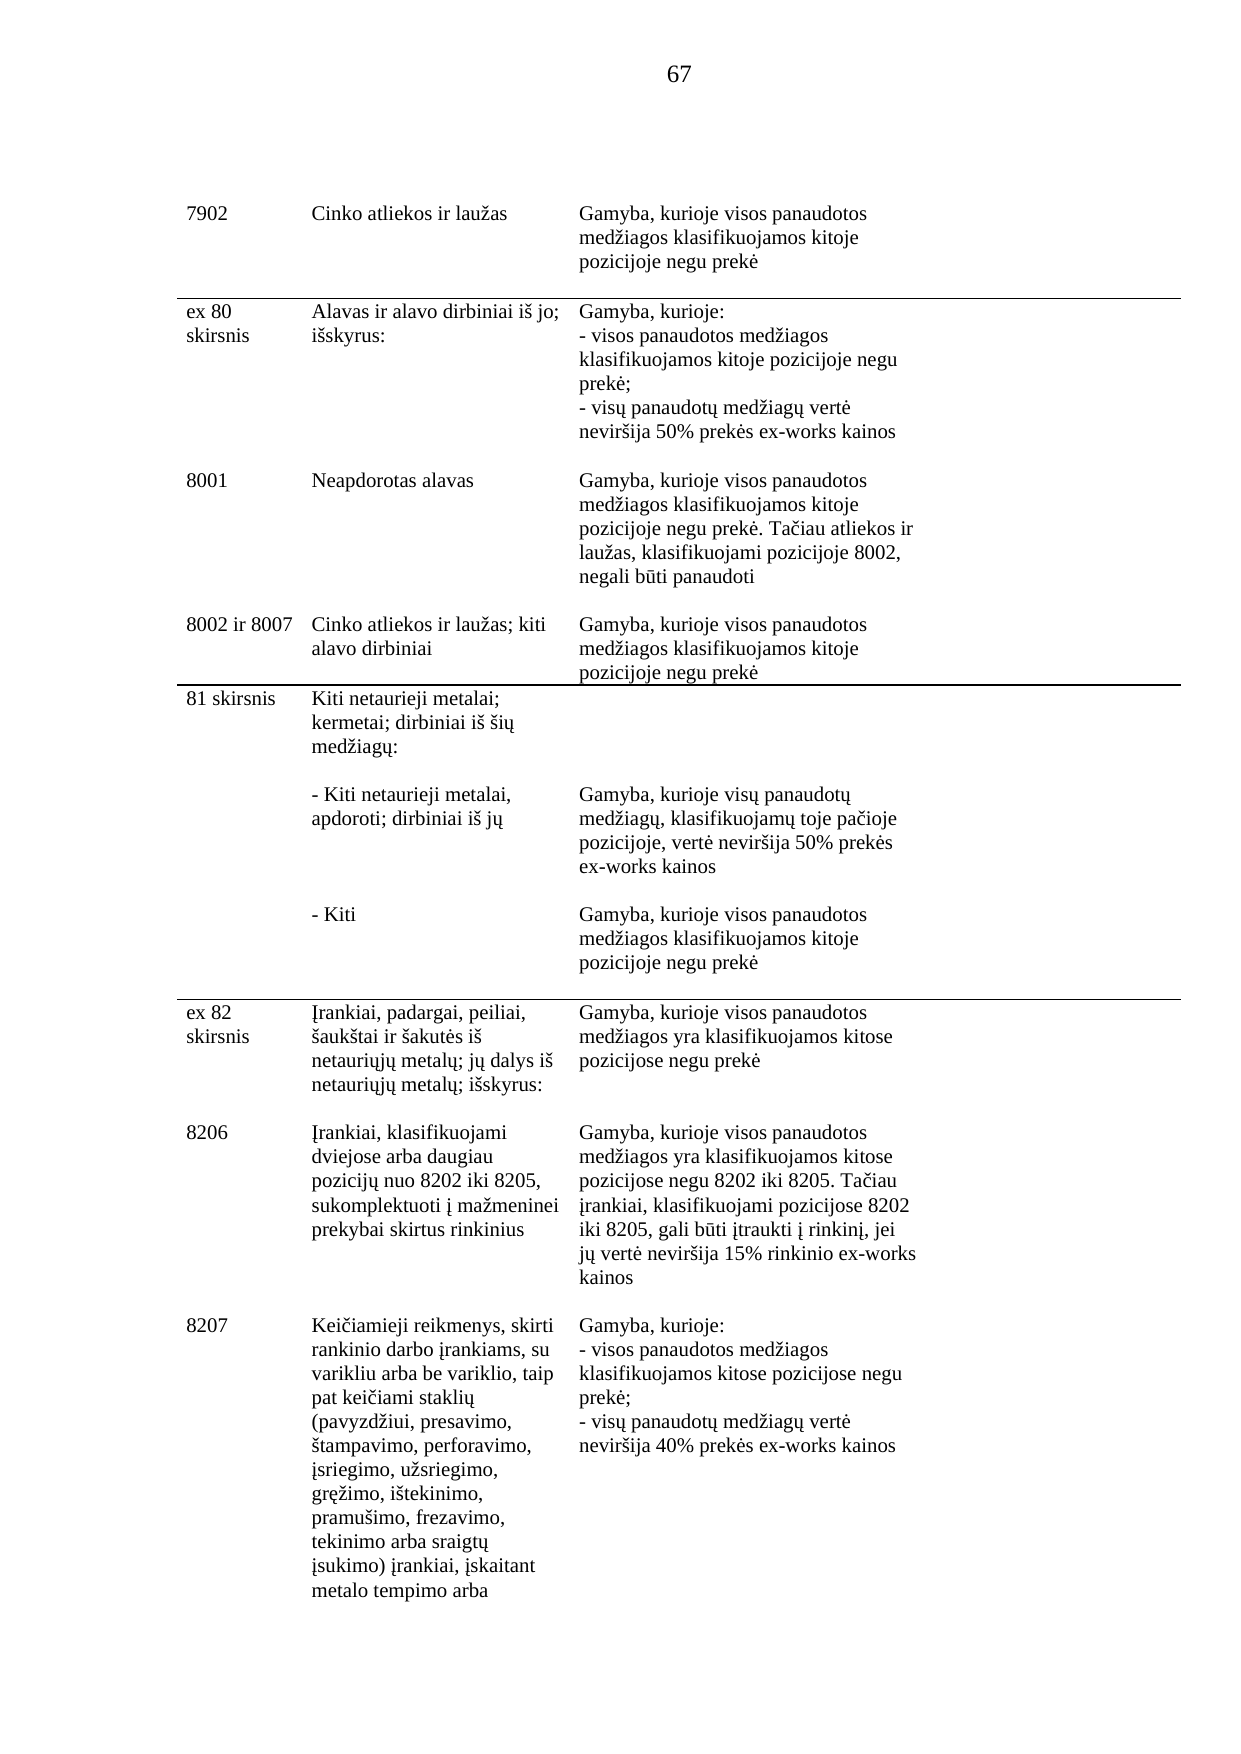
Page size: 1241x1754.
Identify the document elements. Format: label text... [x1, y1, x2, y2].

table_cell [925, 1120, 1181, 1313]
table_cell ex 82 skirsnis [177, 1000, 303, 1120]
table_cell 7902 [177, 201, 303, 297]
table_cell Įrankiai, klasifikuojami dviejose arba daugiau pozicijų nuo 8202 iki 8205, sukomplektuoti į mažmeninei prekybai skirtus rinkinius [303, 1120, 570, 1313]
table_cell - Kiti netaurieji metalai, apdoroti; dirbiniai iš jų [303, 782, 570, 902]
table_cell 8001 [177, 468, 303, 612]
table_cell [303, 177, 570, 201]
table_cell 81 skirsnis [177, 686, 303, 782]
table_cell [925, 395, 1181, 467]
table_cell [925, 686, 1181, 782]
table_cell [925, 1313, 1181, 1602]
table_cell [570, 686, 925, 782]
table_cell [925, 299, 1181, 395]
table_cell Neapdorotas alavas [303, 468, 570, 612]
table_cell [925, 782, 1181, 902]
table_cell Gamyba, kurioje: - visos panaudotos medžiagos klasifikuojamos kitoje pozicijoje negu prekė; [570, 299, 925, 395]
table_cell Įrankiai, padargai, peiliai, šaukštai ir šakutės iš netauriųjų metalų; jų dalys iš netauriųjų metalų; išskyrus: [303, 1000, 570, 1120]
table_cell Gamyba, kurioje visos panaudotos medžiagos klasifikuojamos kitoje pozicijoje negu prekė. Tačiau atliekos ir laužas, klasifikuojami pozicijoje 8002, negali būti panaudoti [570, 468, 925, 612]
table_cell Cinko atliekos ir laužas; kiti alavo dirbiniai [303, 612, 570, 684]
table_cell Alavas ir alavo dirbiniai iš jo; išskyrus: [303, 299, 570, 395]
table_cell Gamyba, kurioje visų panaudotų medžiagų, klasifikuojamų toje pačioje pozicijoje, vertė neviršija 50% prekės ex-works kainos [570, 782, 925, 902]
table_cell Gamyba, kurioje visos panaudotos medžiagos yra klasifikuojamos kitose pozicijose negu 8202 iki 8205. Tačiau įrankiai, klasifikuojami pozicijose 8202 iki 8205, gali būti įtraukti į rinkinį, jei jų vertė neviršija 15% rinkinio ex-works kainos [570, 1120, 925, 1313]
table_cell Gamyba, kurioje visos panaudotos medžiagos klasifikuojamos kitoje pozicijoje negu prekė [570, 201, 925, 297]
table_cell [177, 902, 303, 998]
table_cell ex 80 skirsnis [177, 299, 303, 395]
table_cell Gamyba, kurioje visos panaudotos medžiagos klasifikuojamos kitoje pozicijoje negu prekė [570, 612, 925, 684]
table_cell [925, 612, 1181, 684]
table_cell - visų panaudotų medžiagų vertė neviršija 50% prekės ex-works kainos [570, 395, 925, 467]
table_cell 8207 [177, 1313, 303, 1602]
table_cell [925, 1000, 1181, 1120]
table_cell [925, 201, 1181, 297]
table_cell Kiti netaurieji metalai; kermetai; dirbiniai iš šių medžiagų: [303, 686, 570, 782]
table_cell Gamyba, kurioje: - visos panaudotos medžiagos klasifikuojamos kitose pozicijose negu prekė; - visų panaudotų medžiagų vertė neviršija 40% prekės ex-works kainos [570, 1313, 925, 1602]
table_cell [570, 177, 925, 201]
table_cell [177, 177, 303, 201]
table_cell Gamyba, kurioje visos panaudotos medžiagos klasifikuojamos kitoje pozicijoje negu prekė [570, 902, 925, 998]
table_cell 8002 ir 8007 [177, 612, 303, 684]
table_cell Keičiamieji reikmenys, skirti rankinio darbo įrankiams, su varikliu arba be variklio, taip pat keičiami staklių (pavyzdžiui, presavimo, štampavimo, perforavimo, įsriegimo, užsriegimo, gręžimo, ištekinimo, pramušimo, frezavimo, tekinimo arba sraigtų įsukimo) įrankiai, įskaitant metalo tempimo arba [303, 1313, 570, 1602]
table_cell [303, 395, 570, 467]
table_cell Cinko atliekos ir laužas [303, 201, 570, 297]
table_cell 8206 [177, 1120, 303, 1313]
table_cell [177, 782, 303, 902]
table_cell Gamyba, kurioje visos panaudotos medžiagos yra klasifikuojamos kitose pozicijose negu prekė [570, 1000, 925, 1120]
table_cell [925, 468, 1181, 612]
table_cell [925, 177, 1181, 201]
table_cell [925, 902, 1181, 998]
table_cell - Kiti [303, 902, 570, 998]
table_cell [177, 395, 303, 467]
